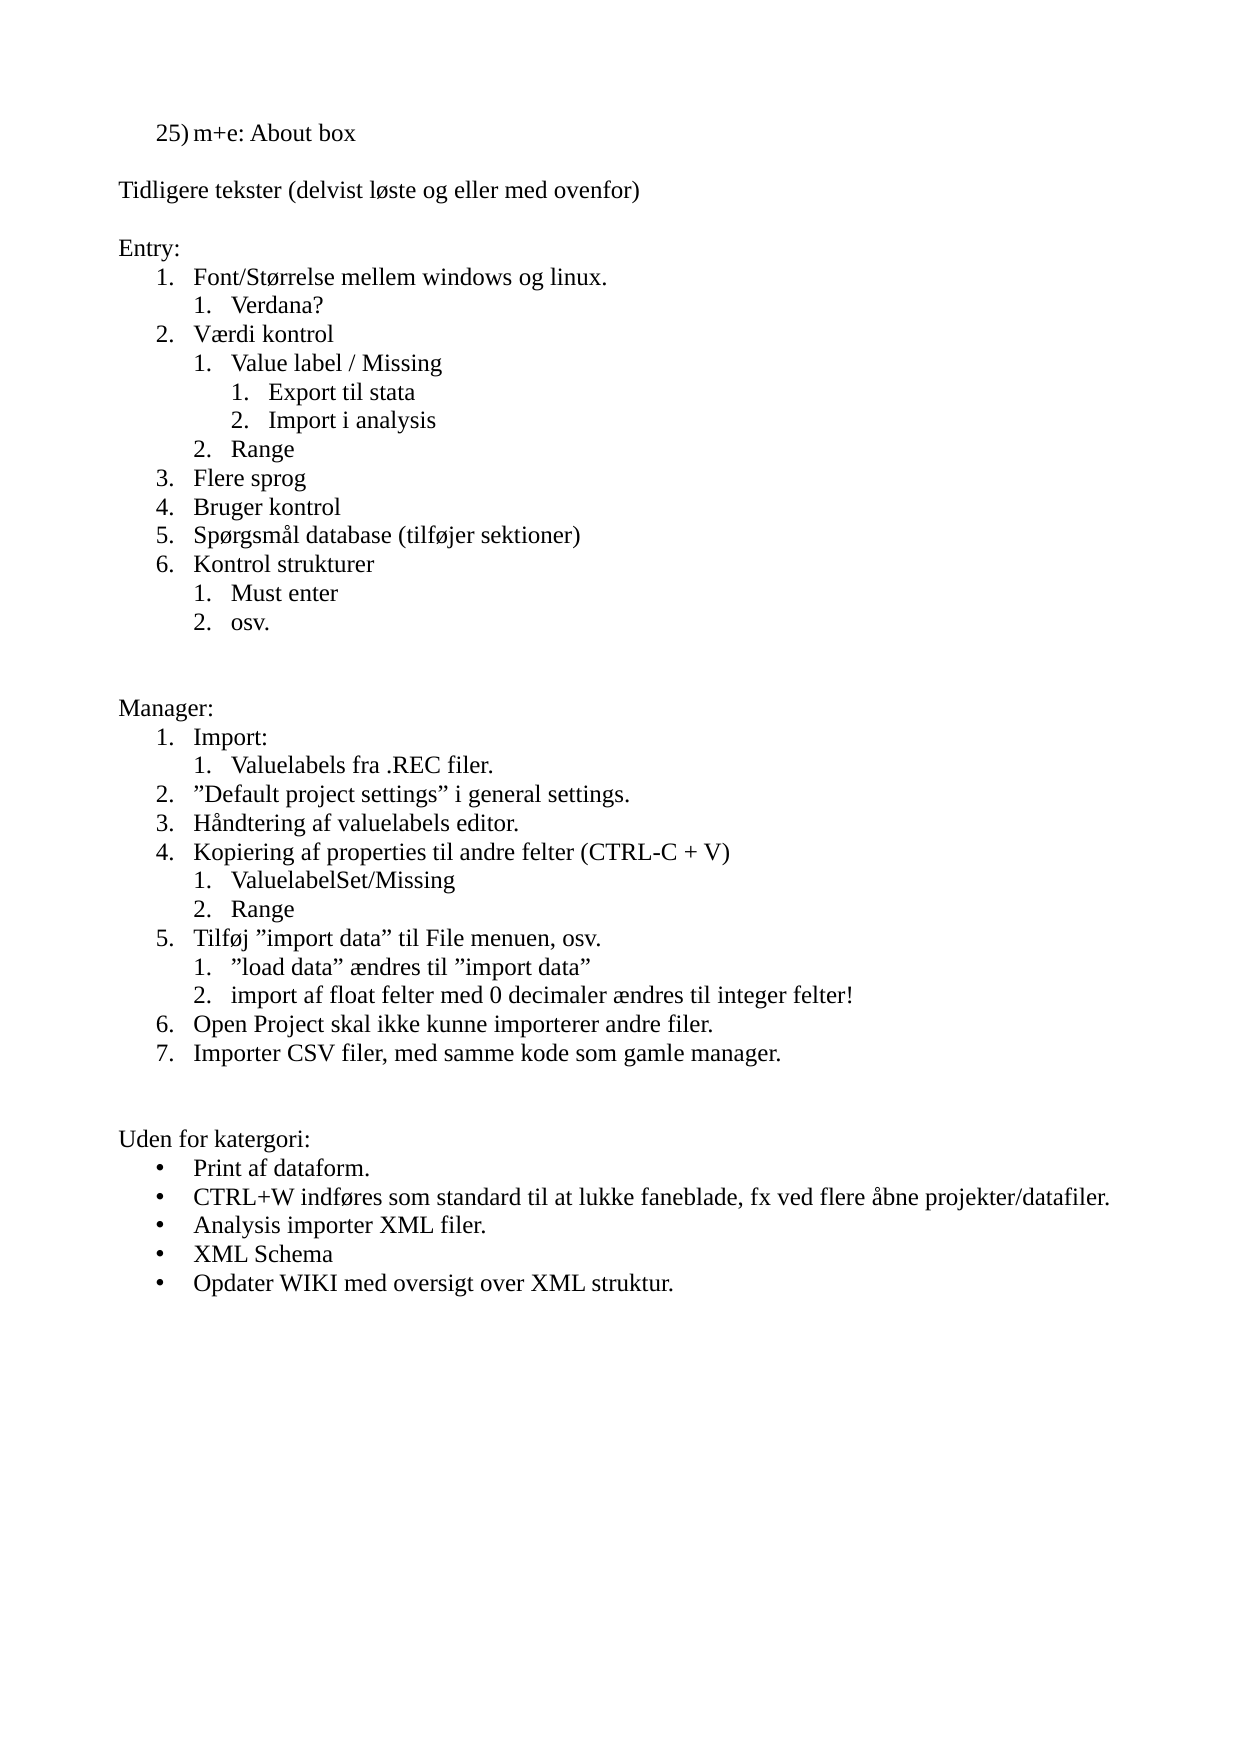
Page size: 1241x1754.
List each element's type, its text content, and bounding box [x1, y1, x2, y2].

list Must enter [193, 578, 1122, 607]
list Range [193, 894, 1122, 923]
list Verdana? [193, 291, 1122, 319]
list CTRL+W indføres som standard til at lukke faneblade, fx ved flere åbne projekter/datafiler. [156, 1182, 1122, 1211]
list Tilføj ”import data” til File menuen, osv. [156, 923, 1122, 952]
list Open Project skal ikke kunne importerer andre filer. [156, 1009, 1122, 1038]
list Analysis importer XML filer. [156, 1211, 1122, 1239]
list Opdater WIKI med oversigt over XML struktur. [156, 1268, 1122, 1297]
text Tidligere tekster (delvist løste og eller med ovenfor) [118, 176, 1122, 204]
list Print af dataform. [156, 1153, 1122, 1182]
list import af float felter med 0 decimaler ændres til integer felter! [193, 981, 1122, 1009]
list Spørgsmål database (tilføjer sektioner) [156, 521, 1122, 549]
text Entry: [118, 233, 1122, 262]
text Manager: [118, 693, 1122, 722]
list ValuelabelSet/Missing [193, 866, 1122, 894]
list XML Schema [156, 1239, 1122, 1268]
list Import i analysis [231, 406, 1122, 434]
list Import: [156, 722, 1122, 751]
list osv. [193, 607, 1122, 636]
list Bruger kontrol [156, 492, 1122, 521]
list Kontrol strukturer [156, 549, 1122, 578]
list Range [193, 434, 1122, 463]
list ”Default project settings” i general settings. [156, 779, 1122, 808]
list Kopiering af properties til andre felter (CTRL-C + V) [156, 837, 1122, 866]
list Værdi kontrol [156, 319, 1122, 348]
list Font/Størrelse mellem windows og linux. [156, 262, 1122, 291]
list Håndtering af valuelabels editor. [156, 808, 1122, 837]
list Export til stata [231, 377, 1122, 406]
text Uden for katergori: [118, 1124, 1122, 1153]
list Value label / Missing [193, 348, 1122, 377]
list Importer CSV filer, med samme kode som gamle manager. [156, 1038, 1122, 1067]
list ”load data” ændres til ”import data” [193, 952, 1122, 981]
list Flere sprog [156, 463, 1122, 492]
list Valuelabels fra .REC filer. [193, 751, 1122, 779]
list m+e: About box [156, 118, 1122, 147]
